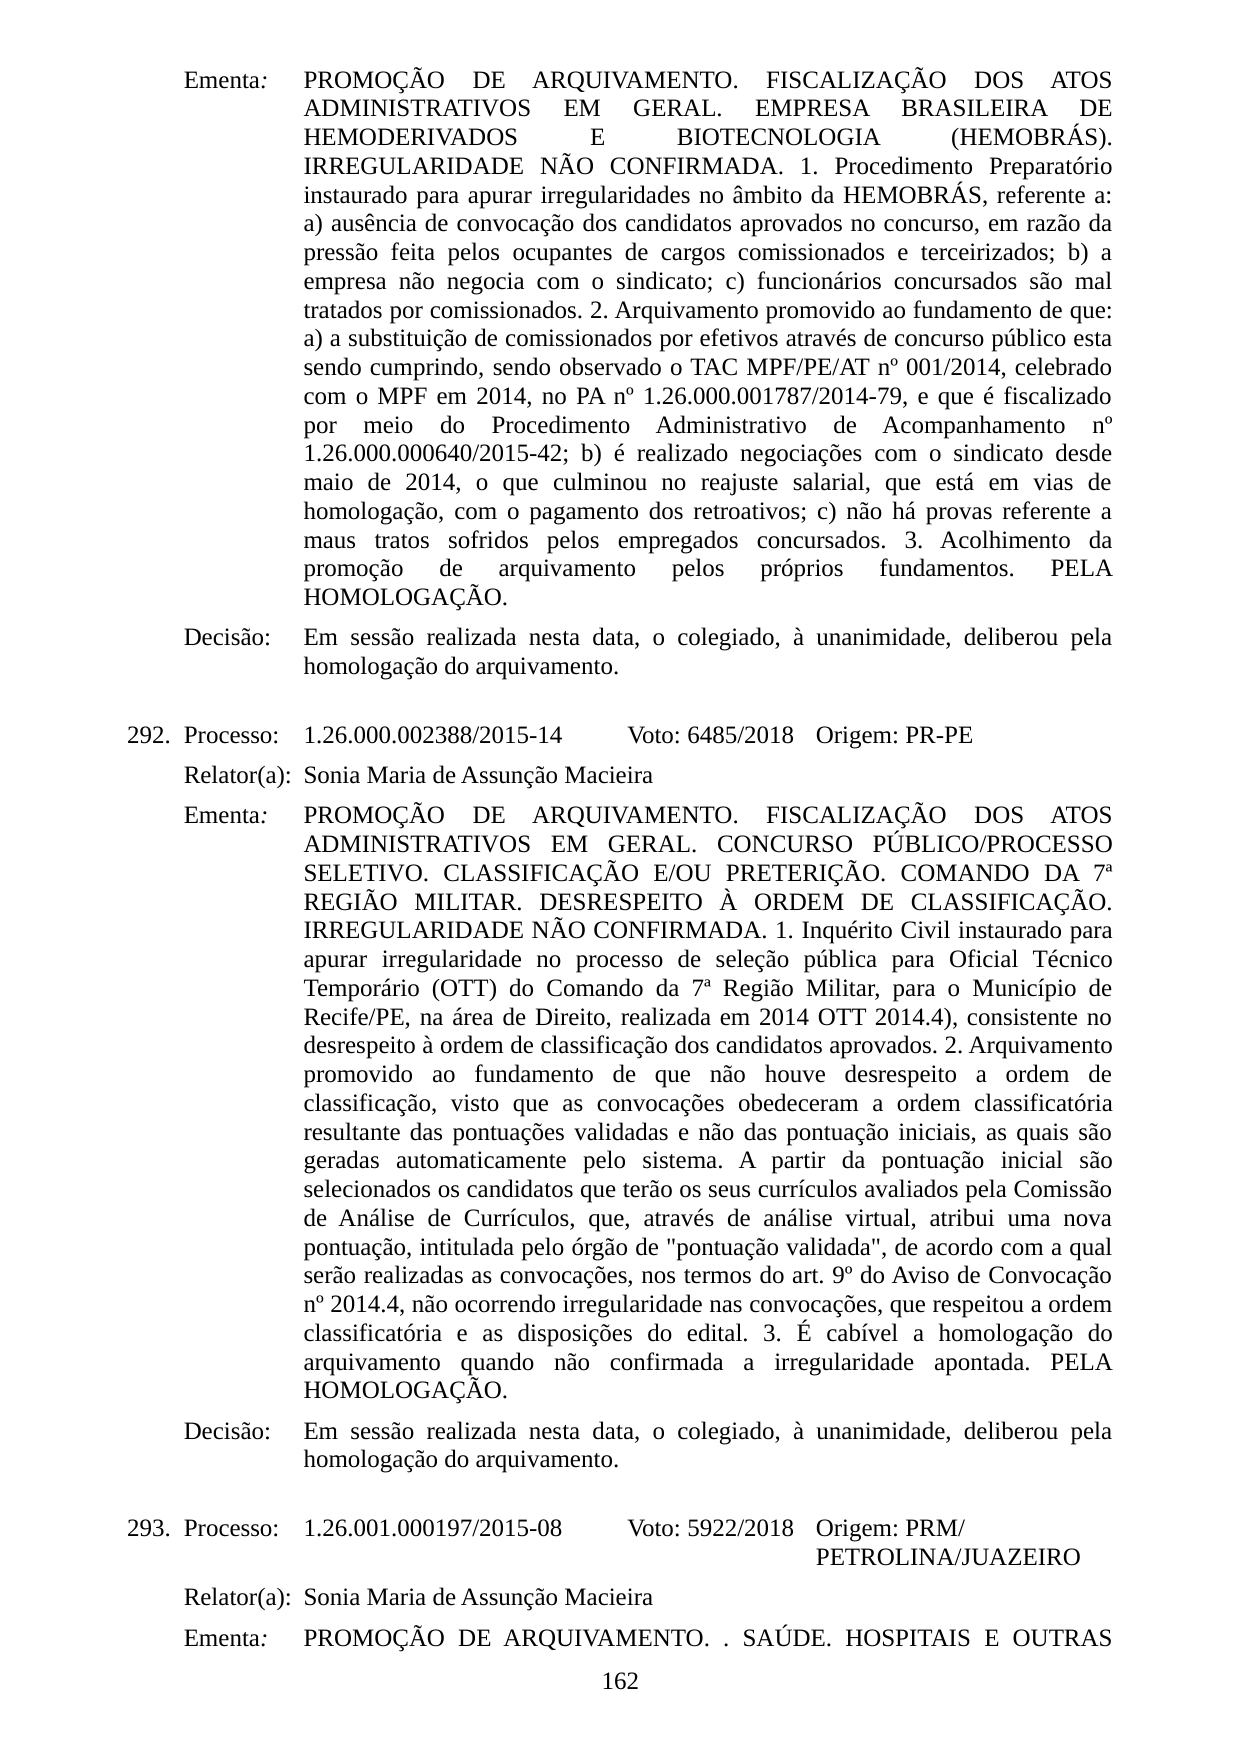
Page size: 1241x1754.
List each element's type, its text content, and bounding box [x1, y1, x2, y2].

table_header Processo: [178, 1508, 298, 1577]
table_cell Em sessão realizada nesta data, o colegiado, à unanimidade, deliberou pela homologação do arquivamento. [298, 1410, 1119, 1479]
table_cell Relator(a): [178, 1577, 298, 1617]
table_cell Decisão: [178, 1410, 298, 1479]
table_cell Relator(a): [178, 755, 298, 795]
table_header 293. [121, 1508, 178, 1577]
table_cell Decisão: [178, 617, 298, 686]
table_header Origem: PRM/ PETROLINA/JUAZEIRO [810, 1508, 1119, 1577]
table_cell PROMOÇÃO DE ARQUIVAMENTO. FISCALIZAÇÃO DOS ATOS ADMINISTRATIVOS EM GERAL. CONCURSO PÚBLICO/PROCESSO SELETIVO. CLASSIFICAÇÃO E/OU PRETERIÇÃO. COMANDO DA 7ª REGIÃO MILITAR. DESRESPEITO À ORDEM DE CLASSIFICAÇÃO. IRREGULARIDADE NÃO CONFIRMADA. 1. Inquérito Civil instaurado para apurar irregularidade no processo de seleção pública para Oficial Técnico Temporário (OTT) do Comando da 7ª Região Militar, para o Município de Recife/PE, na área de Direito, realizada em 2014 OTT 2014.4), consistente no desrespeito à ordem de classificação dos candidatos aprovados. 2. Arquivamento promovido ao fundamento de que não houve desrespeito a ordem de classificação, visto que as convocações obedeceram a ordem classificatória resultante das pontuações validadas e não das pontuação iniciais, as quais são geradas automaticamente pelo sistema. A partir da pontuação inicial são selecionados os candidatos que terão os seus currículos avaliados pela Comissão de Análise de Currículos, que, através de análise virtual, atribui uma nova pontuação, intitulada pelo órgão de "pontuação validada", de acordo com a qual serão realizadas as convocações, nos termos do art. 9º do Aviso de Convocação nº 2014.4, não ocorrendo irregularidade nas convocações, que respeitou a ordem classificatória e as disposições do edital. 3. É cabível a homologação do arquivamento quando não confirmada a irregularidade apontada. PELA HOMOLOGAÇÃO. [298, 795, 1119, 1410]
table_header 1.26.001.000197/2015-08 [298, 1508, 621, 1577]
table_cell [121, 617, 178, 686]
table_cell [121, 755, 178, 795]
table_header Processo: [178, 715, 298, 755]
table_cell Ementa: [178, 795, 298, 1410]
table_cell Ementa: [178, 59, 298, 617]
table_cell Sonia Maria de Assunção Macieira [298, 755, 1119, 795]
table_cell Ementa: [178, 1617, 298, 1657]
table_header Origem: PR-PE [810, 715, 1119, 755]
table_cell [121, 1617, 178, 1657]
table_header 1.26.000.002388/2015-14 [298, 715, 621, 755]
table_cell PROMOÇÃO DE ARQUIVAMENTO. . SAÚDE. HOSPITAIS E OUTRAS [298, 1617, 1119, 1657]
table_header Voto: 6485/2018 [621, 715, 810, 755]
table_cell PROMOÇÃO DE ARQUIVAMENTO. FISCALIZAÇÃO DOS ATOS ADMINISTRATIVOS EM GERAL. EMPRESA BRASILEIRA DE HEMODERIVADOS E BIOTECNOLOGIA (HEMOBRÁS). IRREGULARIDADE NÃO CONFIRMADA. 1. Procedimento Preparatório instaurado para apurar irregularidades no âmbito da HEMOBRÁS, referente a: a) ausência de convocação dos candidatos aprovados no concurso, em razão da pressão feita pelos ocupantes de cargos comissionados e terceirizados; b) a empresa não negocia com o sindicato; c) funcionários concursados são mal tratados por comissionados. 2. Arquivamento promovido ao fundamento de que: a) a substituição de comissionados por efetivos através de concurso público esta sendo cumprindo, sendo observado o TAC MPF/PE/AT nº 001/2014, celebrado com o MPF em 2014, no PA nº 1.26.000.001787/2014-79, e que é fiscalizado por meio do Procedimento Administrativo de Acompanhamento nº 1.26.000.000640/2015-42; b) é realizado negociações com o sindicato desde maio de 2014, o que culminou no reajuste salarial, que está em vias de homologação, com o pagamento dos retroativos; c) não há provas referente a maus tratos sofridos pelos empregados concursados. 3. Acolhimento da promoção de arquivamento pelos próprios fundamentos. PELA HOMOLOGAÇÃO. [298, 59, 1119, 617]
table_cell [121, 1410, 178, 1479]
table_cell [121, 59, 178, 617]
table_header 292. [121, 715, 178, 755]
table_header Voto: 5922/2018 [621, 1508, 810, 1577]
table_cell [121, 1577, 178, 1617]
table_cell Sonia Maria de Assunção Macieira [298, 1577, 1119, 1617]
table_cell Em sessão realizada nesta data, o colegiado, à unanimidade, deliberou pela homologação do arquivamento. [298, 617, 1119, 686]
table_cell [121, 795, 178, 1410]
